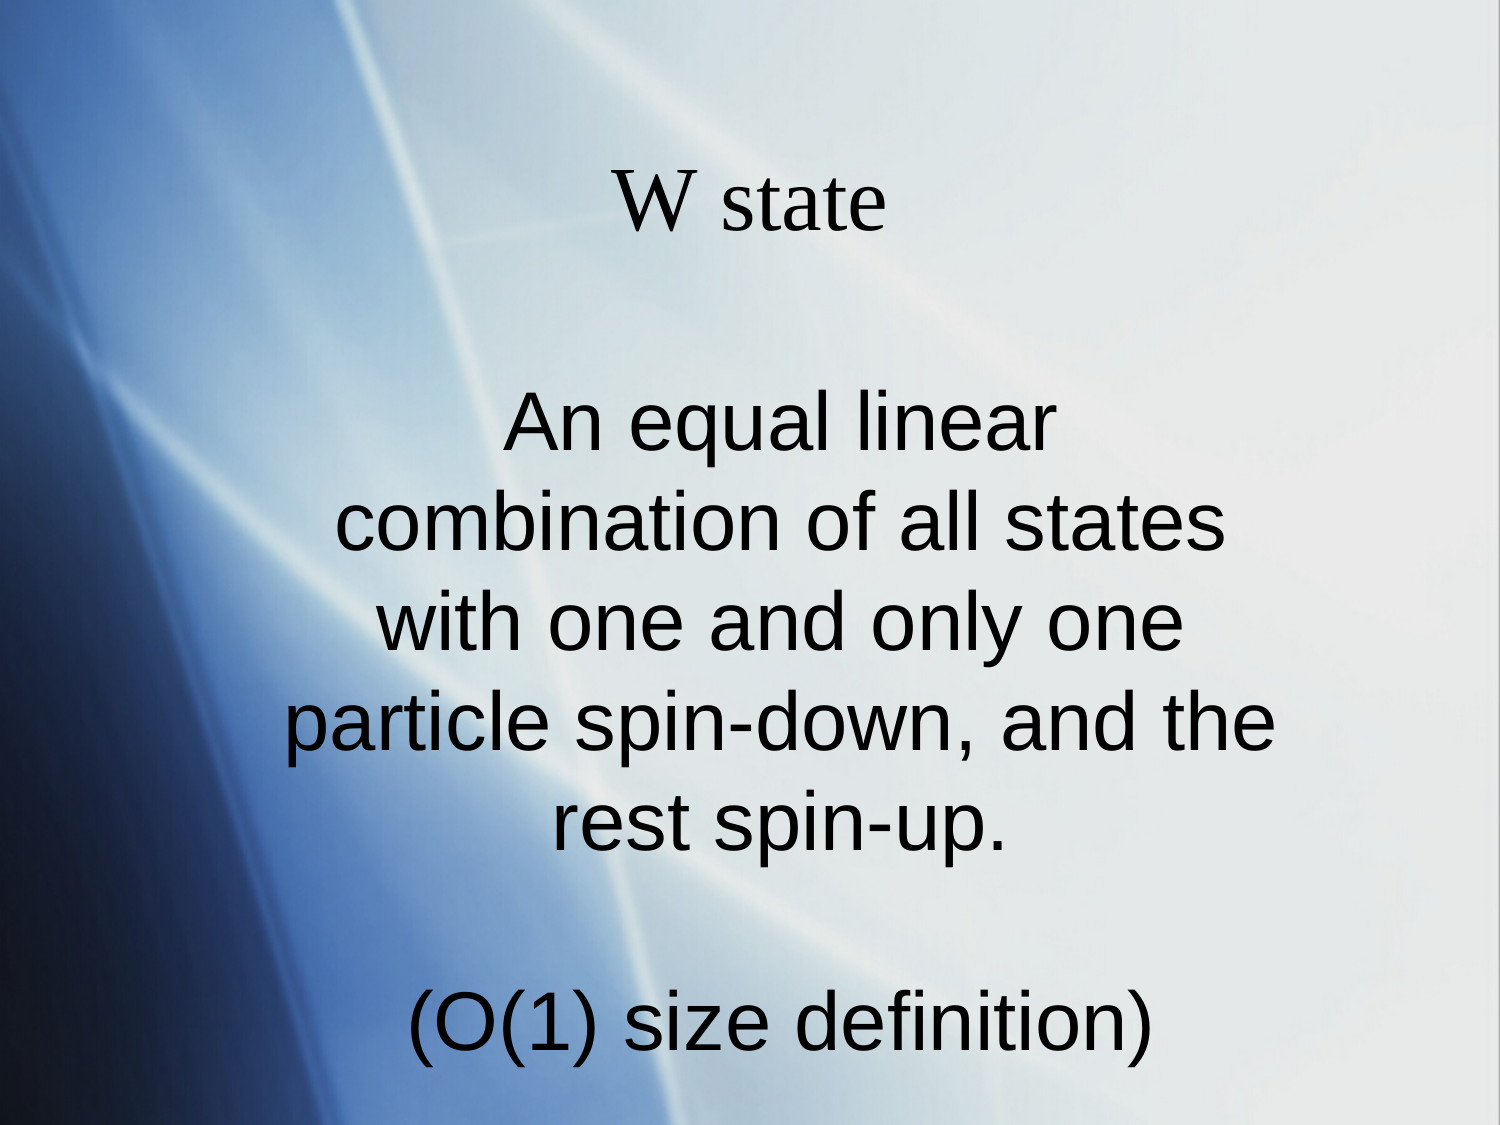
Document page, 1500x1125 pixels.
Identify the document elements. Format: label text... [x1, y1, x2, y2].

picture [0, 0, 1500, 1125]
text_box An equal linear combination of all states with one and only one particle spin-down, and the rest spin-up. (O(1) size definition) [266, 359, 1297, 1076]
title W state [112, 99, 1388, 288]
